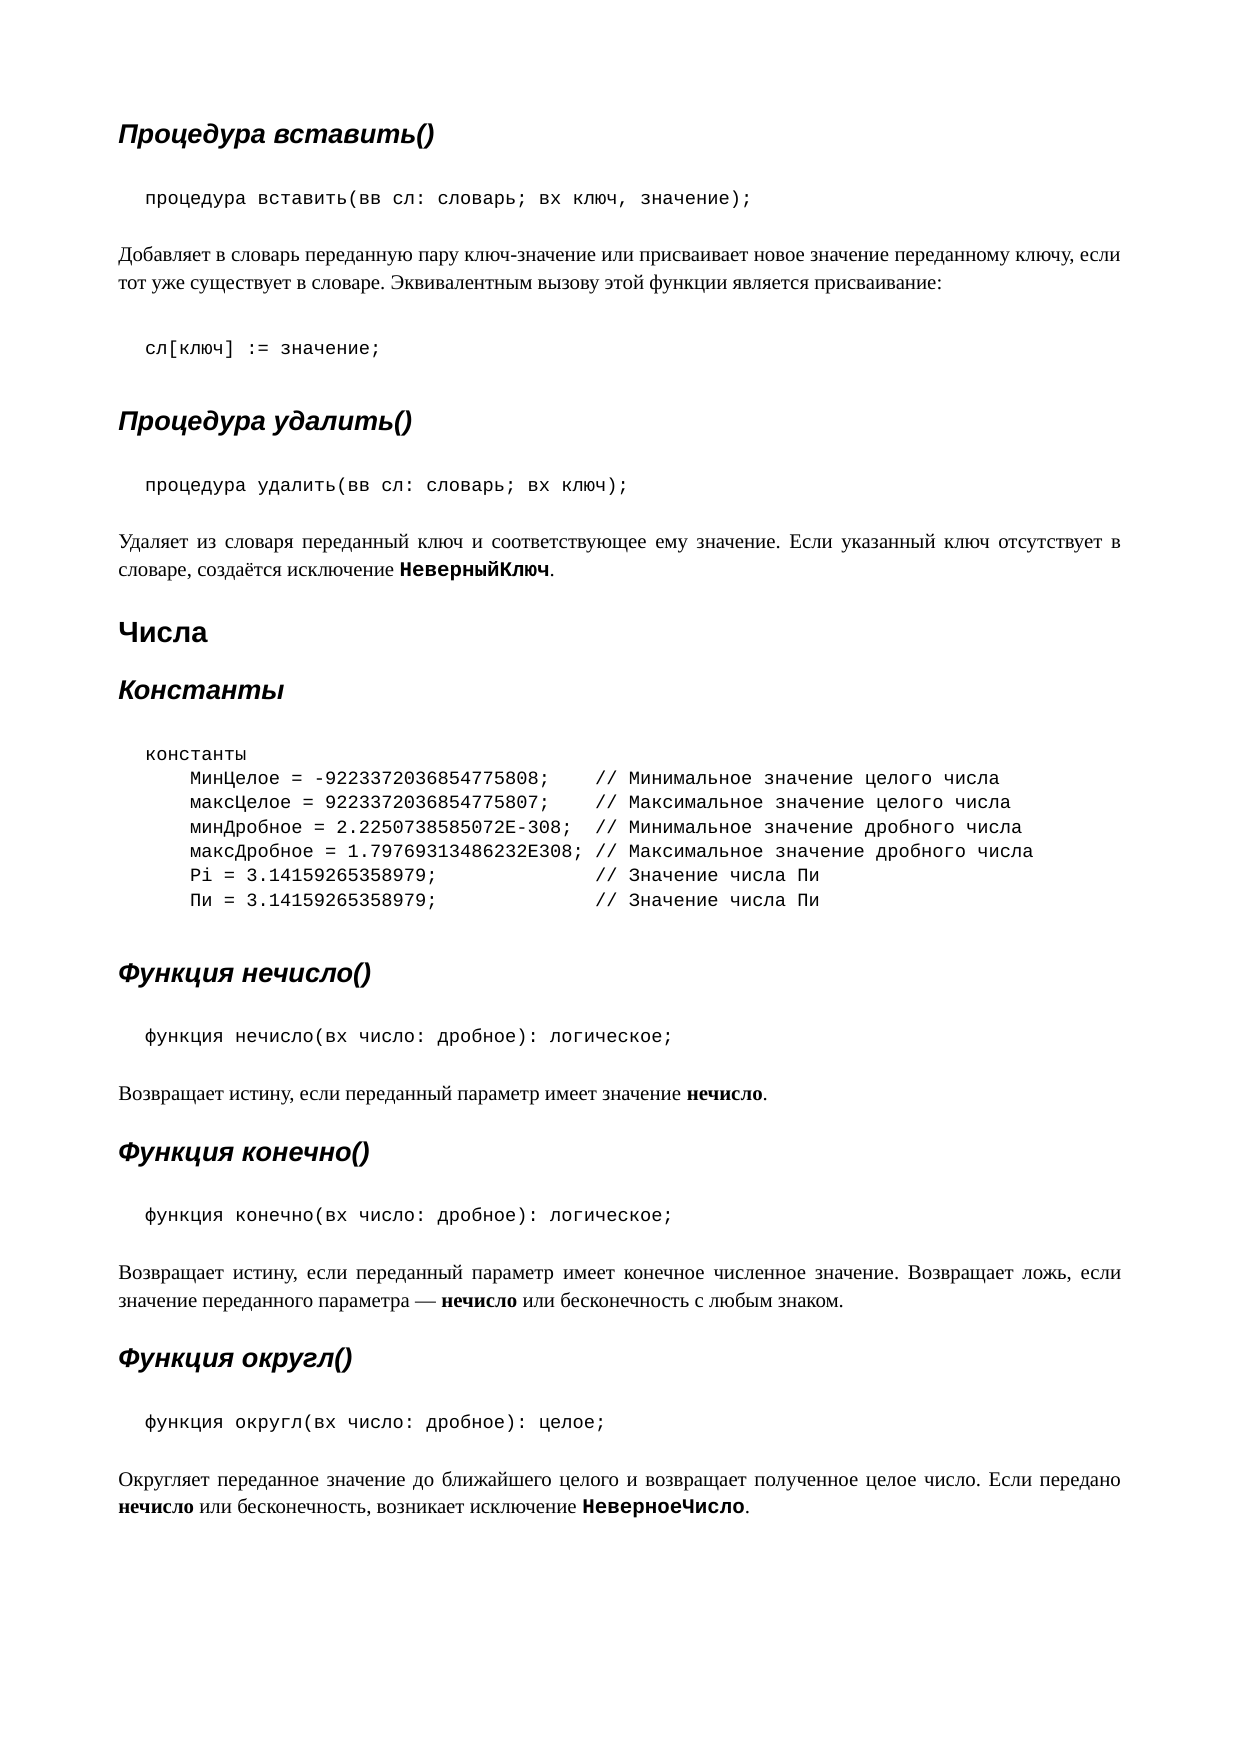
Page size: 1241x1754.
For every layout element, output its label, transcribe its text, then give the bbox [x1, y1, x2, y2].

subtitle Процедура вставить() [118, 118, 1122, 149]
subtitle Процедура удалить() [118, 405, 1122, 436]
text процедура вставить(вв сл: словарь; вх ключ, значение); [136, 179, 1104, 218]
text функция нечисло(вх число: дробное): логическое; [136, 1018, 1104, 1057]
text сл[ключ] := значение; [136, 330, 1104, 369]
text функция округл(вх число: дробное): целое; [136, 1404, 1104, 1443]
text функция конечно(вх число: дробное): логическое; [136, 1197, 1104, 1236]
subtitle Функция нечисло() [118, 957, 1122, 988]
text константы МинЦелое = -9223372036854775808; // Минимальное значение целого числа максЦелое = 9223372036854775807; // Максимальное значение целого числа минДробное = 2.2250738585072E-308; // Минимальное значение дробного числа максДробное = 1.79769313486232E308; // Максимальное значение дробного числа Pi = 3.14159265358979; // Значение числа Пи [136, 736, 1104, 882]
text Возвращает истину, если переданный параметр имеет значение нечисло. [118, 1081, 1122, 1105]
text Возвращает истину, если переданный параметр имеет конечное численное значение. Возвращает ложь, если значение переданного параметра — нечисло или бесконечность с любым знаком. [118, 1260, 1122, 1312]
subtitle Функция округл() [118, 1342, 1122, 1373]
subtitle Константы [118, 674, 1122, 705]
text процедура удалить(вв сл: словарь; вх ключ); [136, 466, 1104, 505]
subtitle Функция конечно() [118, 1136, 1122, 1167]
text Округляет переданное значение до ближайшего целого и возвращает полученное целое число. Если передано нечисло или бесконечность, возникает исключение НеверноеЧисло. [118, 1466, 1122, 1520]
subtitle Числа [118, 616, 1122, 649]
text Добавляет в словарь переданную пару ключ-значение или присваивает новое значение переданному ключу, если тот уже существует в словаре. Эквивалентным вызову этой функции является присваивание: [118, 242, 1122, 294]
text Удаляет из словаря переданный ключ и соответствующее ему значение. Если указанный ключ отсутствует в словаре, создаётся исключение НеверныйКлюч. [118, 529, 1122, 582]
text Пи = 3.14159265358979; // Значение числа Пи [136, 882, 1104, 921]
